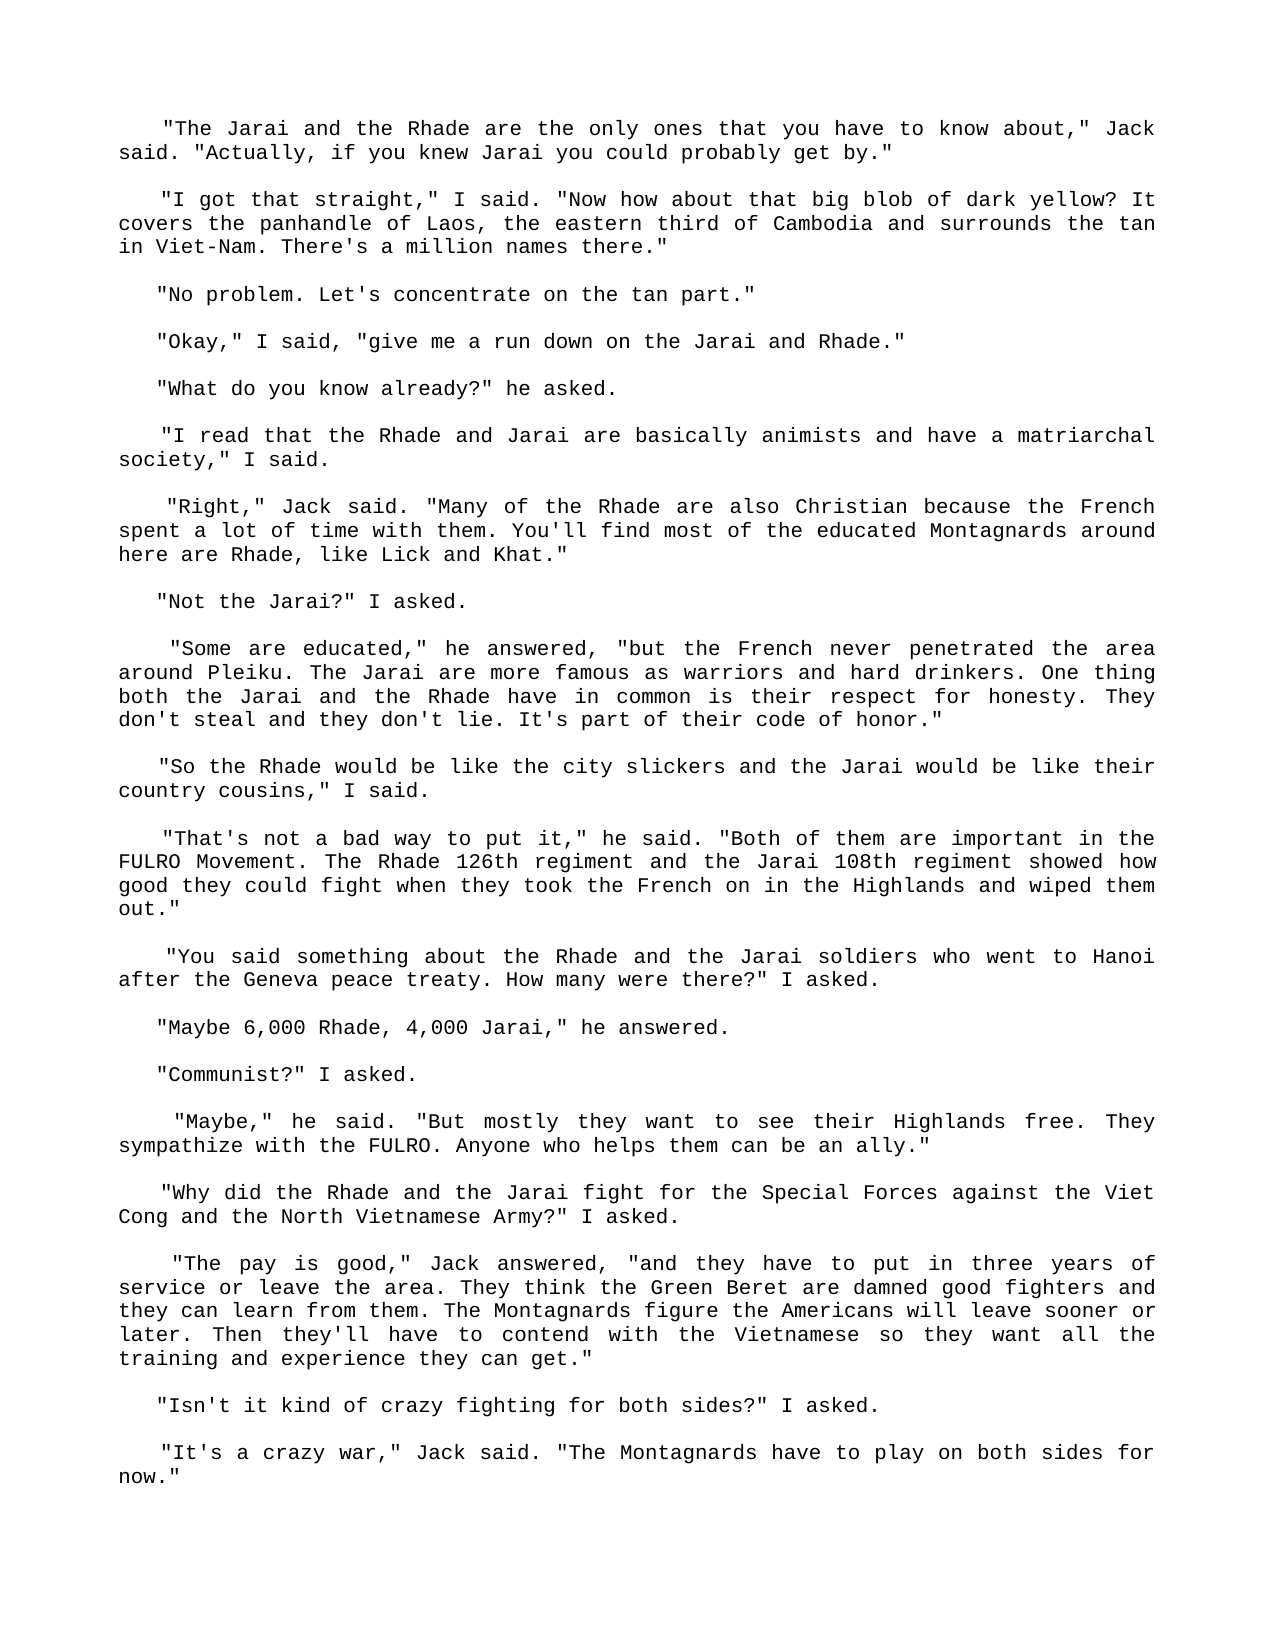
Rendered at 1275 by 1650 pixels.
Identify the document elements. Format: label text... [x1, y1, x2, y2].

text "That's not a bad way to put it," he said. "Both of them are important in the FULRO Movement. The Rhade 126th regiment and the Jarai 108th regiment showed how good they could fight when they took the French on in the Highlands and wiped them out." [118, 827, 1157, 922]
text "The Jarai and the Rhade are the only ones that you have to know about," Jack said. "Actually, if you knew Jarai you could probably get by." [118, 118, 1157, 165]
text "I read that the Rhade and Jarai are basically animists and have a matriarchal society," I said. [118, 426, 1157, 473]
text "What do you know already?" he asked. [118, 378, 1157, 402]
text "Why did the Rhade and the Jarai fight for the Special Forces against the Viet Cong and the North Vietnamese Army?" I asked. [118, 1182, 1157, 1229]
text "Some are educated," he answered, "but the French never penetrated the area around Pleiku. The Jarai are more famous as warriors and hard drinkers. One thing both the Jarai and the Rhade have in common is their respect for honesty. They don't steal and they don't lie. It's part of their code of honor." [118, 638, 1157, 733]
text "Right," Jack said. "Many of the Rhade are also Christian because the French spent a lot of time with them. You'll find most of the educated Montagnards around here are Rhade, like Lick and Khat." [118, 496, 1157, 567]
text "I got that straight," I said. "Now how about that big blob of dark yellow? It covers the panhandle of Laos, the eastern third of Cambodia and surrounds the tan in Viet-Nam. There's a million names there." [118, 189, 1157, 260]
text "The pay is good," Jack answered, "and they have to put in three years of service or leave the area. They think the Green Beret are damned good fighters and they can learn from them. The Montagnards figure the Americans will leave sooner or later. Then they'll have to contend with the Vietnamese so they want all the training and experience they can get." [118, 1253, 1157, 1371]
text "You said something about the Rhade and the Jarai soldiers who went to Hanoi after the Geneva peace treaty. How many were there?" I asked. [118, 946, 1157, 993]
text "Maybe," he said. "But mostly they want to see their Highlands free. They sympathize with the FULRO. Anyone who helps them can be an ally." [118, 1111, 1157, 1158]
text "It's a crazy war," Jack said. "The Montagnards have to play on both sides for now." [118, 1442, 1157, 1489]
text "Isn't it kind of crazy fighting for both sides?" I asked. [118, 1395, 1157, 1419]
text "Not the Jarai?" I asked. [118, 591, 1157, 615]
text "No problem. Let's concentrate on the tan part." [118, 284, 1157, 307]
text "So the Rhade would be like the city slickers and the Jarai would be like their country cousins," I said. [118, 757, 1157, 804]
text "Okay," I said, "give me a run down on the Jarai and Rhade." [118, 331, 1157, 354]
text "Maybe 6,000 Rhade, 4,000 Jarai," he answered. [118, 1017, 1157, 1040]
text "Communist?" I asked. [118, 1064, 1157, 1088]
